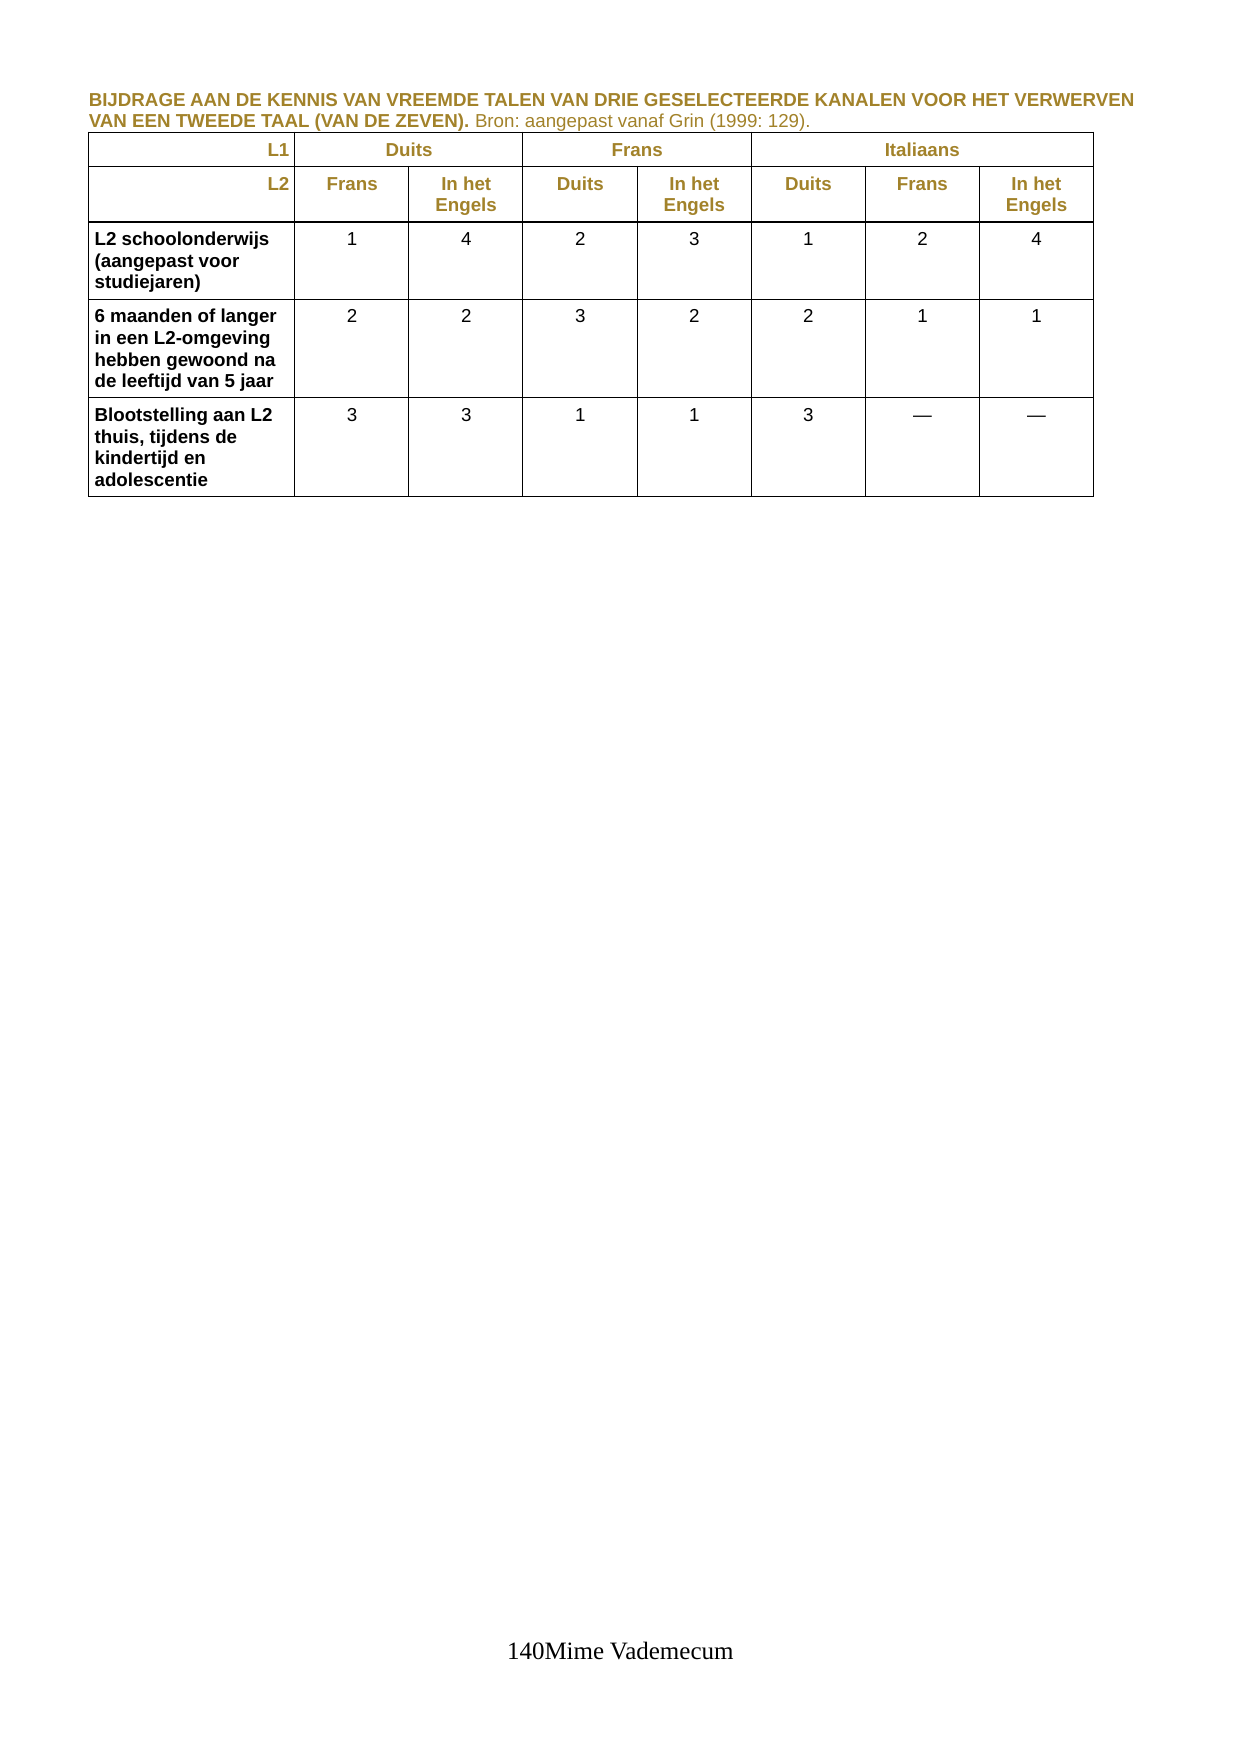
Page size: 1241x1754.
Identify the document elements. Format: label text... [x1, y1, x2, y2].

table_header Duits [295, 133, 522, 166]
table_cell 1 [866, 300, 979, 397]
table_cell 3 [638, 223, 751, 298]
table_cell L2 schoolonderwijs (aangepast voor studiejaren) [89, 223, 294, 298]
table_header Frans [523, 133, 751, 166]
table_cell 2 [866, 223, 979, 298]
table_header Italiaans [752, 133, 1093, 166]
text BIJDRAGE AAN DE KENNIS VAN VREEMDE TALEN VAN DRIE GESELECTEERDE KANALEN VOOR HET VERWERVEN VAN EEN TWEEDE TAAL (VAN DE ZEVEN). Bron: aangepast vanaf Grin (1999: 129). [88, 88, 1152, 132]
table_cell 1 [752, 223, 865, 298]
table_cell 2 [295, 300, 408, 397]
table_cell 3 [523, 300, 637, 397]
table_cell 1 [980, 300, 1093, 397]
table_header L1 [89, 133, 294, 166]
table_cell — [866, 398, 979, 496]
table_cell Frans [866, 167, 979, 221]
table_cell 2 [638, 300, 751, 397]
table_cell L2 [89, 167, 294, 221]
table_cell 4 [980, 223, 1093, 298]
table_cell In het Engels [409, 167, 522, 221]
table_cell 2 [523, 223, 637, 298]
table_cell Duits [523, 167, 637, 221]
table_cell Blootstelling aan L2 thuis, tijdens de kindertijd en adolescentie [89, 398, 294, 496]
table_cell 3 [409, 398, 522, 496]
table_cell 1 [295, 223, 408, 298]
table_cell 3 [752, 398, 865, 496]
table_cell Frans [295, 167, 408, 221]
table_cell In het Engels [638, 167, 751, 221]
table_cell 6 maanden of langer in een L2-omgeving hebben gewoond na de leeftijd van 5 jaar [89, 300, 294, 397]
table_cell 4 [409, 223, 522, 298]
table_cell In het Engels [980, 167, 1093, 221]
table_cell 1 [638, 398, 751, 496]
table_cell 2 [752, 300, 865, 397]
table_cell 3 [295, 398, 408, 496]
table_cell 2 [409, 300, 522, 397]
table_cell Duits [752, 167, 865, 221]
table_cell — [980, 398, 1093, 496]
table_cell 1 [523, 398, 637, 496]
